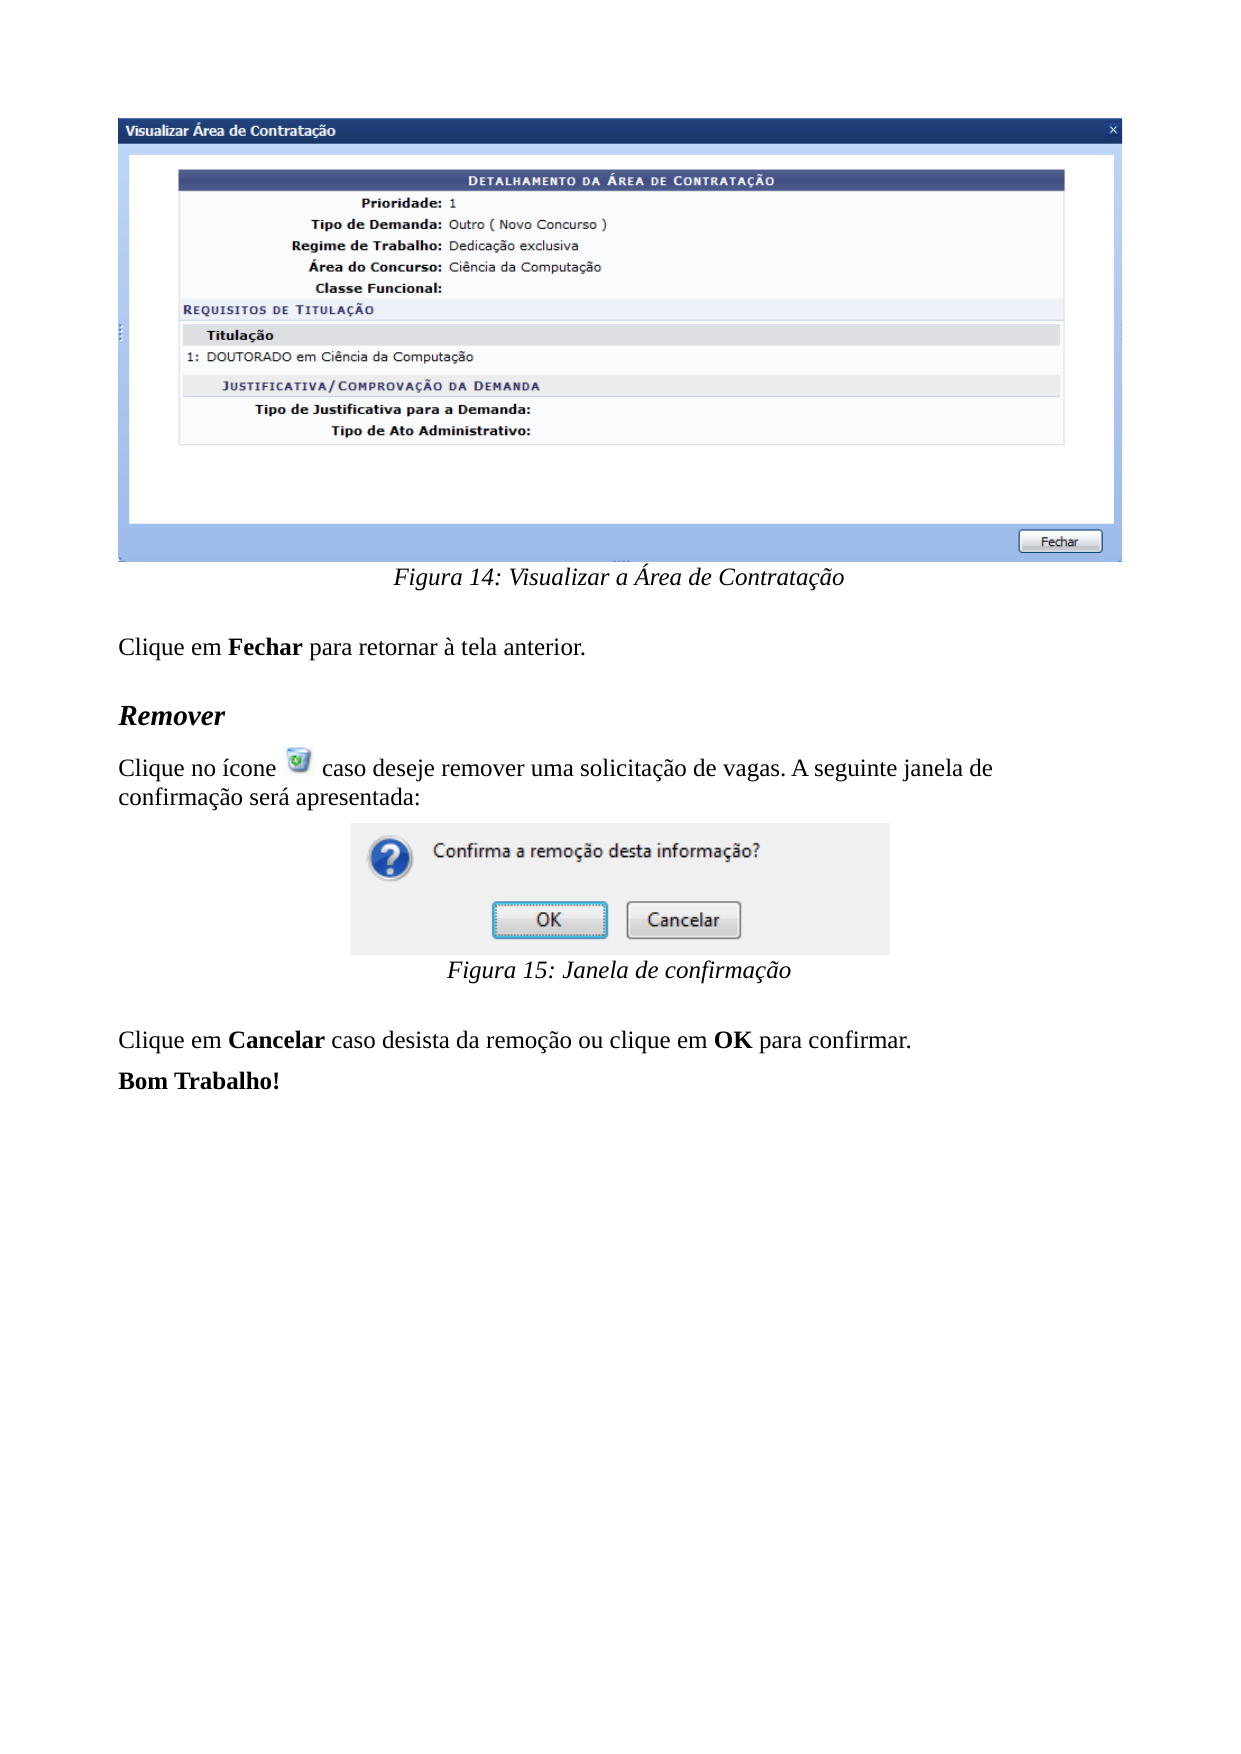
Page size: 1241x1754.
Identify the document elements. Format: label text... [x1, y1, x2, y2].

text Clique no ícone caso deseje remover uma solicitação de vagas. A seguinte janela de confirmação será apresentada: [118, 744, 1122, 811]
text Figura 14: Visualizar a Área de Contratação [118, 562, 1122, 591]
picture [350, 823, 890, 955]
text Clique em Cancelar caso desista da remoção ou clique em OK para confirmar. [118, 1025, 1122, 1053]
text Clique em Fechar para retornar à tela anterior. [118, 632, 1122, 661]
text Bom Trabalho! [118, 1066, 1122, 1095]
picture [118, 118, 1123, 562]
picture [282, 744, 316, 777]
text Figura 15: Janela de confirmação [351, 955, 890, 983]
subtitle Remover [118, 698, 1122, 732]
